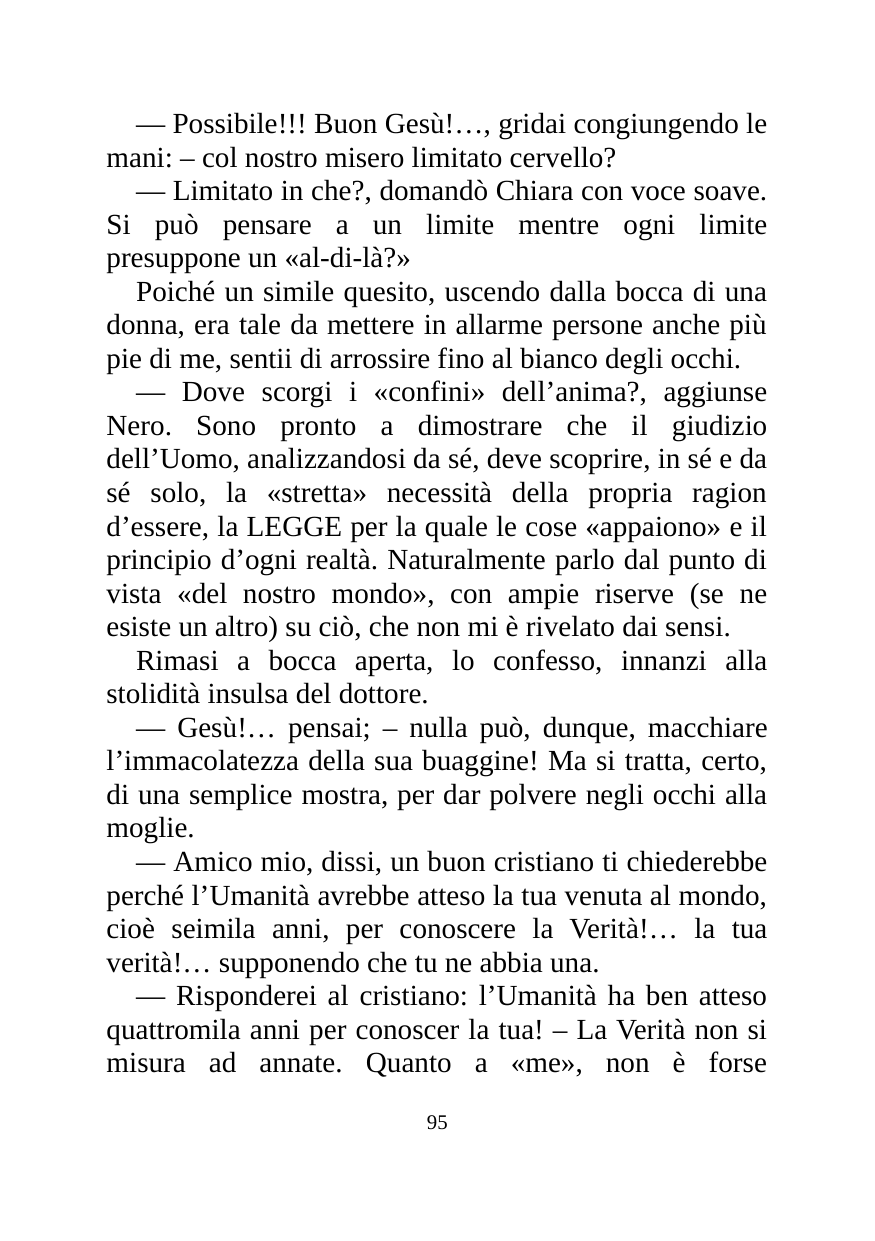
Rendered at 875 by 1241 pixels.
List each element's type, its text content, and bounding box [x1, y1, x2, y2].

text — Risponderei al cristiano: l’Umanità ha ben atteso quattromila anni per conoscer la tua! – La Verità non si misura ad annate. Quanto a «me», non è forse [106, 978, 768, 1079]
text — Gesù!… pensai; – nulla può, dunque, macchiare l’immacolatezza della sua buaggine! Ma si tratta, certo, di una semplice mostra, per dar polvere negli occhi alla moglie. [106, 710, 768, 844]
text Rimasi a bocca aperta, lo confesso, innanzi alla stolidità insulsa del dottore. [106, 643, 768, 710]
text — Amico mio, dissi, un buon cristiano ti chiederebbe perché l’Umanità avrebbe atteso la tua venuta al mondo, cioè seimila anni, per conoscere la Verità!… la tua verità!… supponendo che tu ne abbia una. [106, 844, 768, 978]
text — Dove scorgi i «confini» dell’anima?, aggiunse Nero. Sono pronto a dimostrare che il giudizio dell’Uomo, analizzandosi da sé, deve scoprire, in sé e da sé solo, la «stretta» necessità della propria ragion d’essere, la LEGGE per la quale le cose «appaiono» e il principio d’ogni realtà. Naturalmente parlo dal punto di vista «del nostro mondo», con ampie riserve (se ne esiste un altro) su ciò, che non mi è rivelato dai sensi. [106, 374, 768, 643]
text — Limitato in che?, domandò Chiara con voce soave. Si può pensare a un limite mentre ogni limite presuppone un «al-di-là?» [106, 173, 768, 274]
text — Possibile!!! Buon Gesù!…, gridai congiungendo le mani: – col nostro misero limitato cervello? [106, 106, 768, 173]
text Poiché un simile quesito, uscendo dalla bocca di una donna, era tale da mettere in allarme persone anche più pie di me, sentii di arrossire fino al bianco degli occhi. [106, 274, 768, 374]
